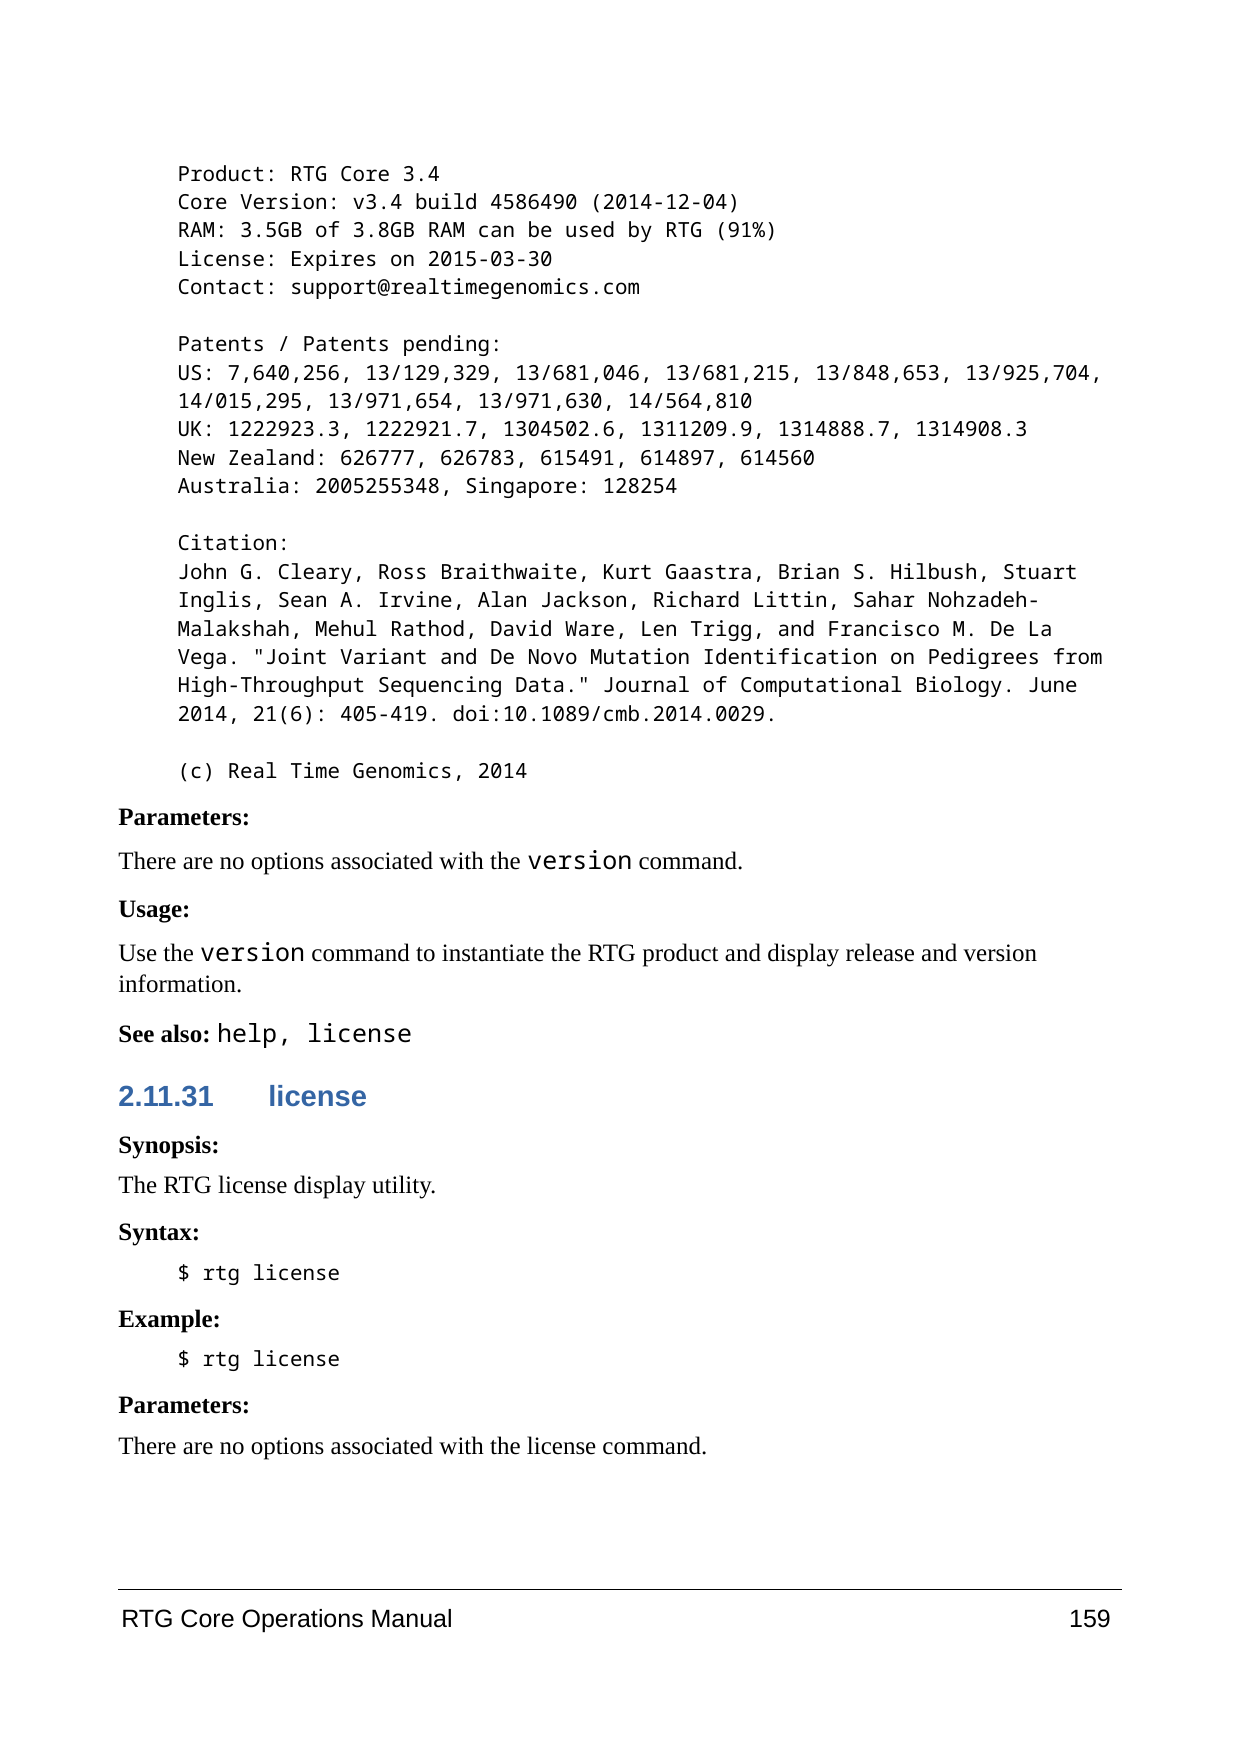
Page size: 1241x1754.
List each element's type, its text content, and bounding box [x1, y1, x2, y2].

text John G. Cleary, Ross Braithwaite, Kurt Gaastra, Brian S. Hilbush, Stuart Inglis, Sean A. Irvine, Alan Jackson, Richard Littin, Sahar Nohzadeh-Malakshah, Mehul Rathod, David Ware, Len Trigg, and Francisco M. De La Vega. "Joint Variant and De Novo Mutation Identification on Pedigrees from High-Throughput Sequencing Data." Journal of Computational Biology. June 2014, 21(6): 405-419. doi:10.1089/cmb.2014.0029. [177, 557, 1122, 727]
text License: Expires on 2015-03-30 [177, 244, 1122, 272]
text UK: 1222923.3, 1222921.7, 1304502.6, 1311209.9, 1314888.7, 1314908.3 [177, 414, 1122, 443]
text Use the version command to instantiate the RTG product and display release and version information. [118, 935, 1122, 998]
text RAM: 3.5GB of 3.8GB RAM can be used by RTG (91%) [177, 216, 1122, 244]
subtitle Parameters: [118, 802, 1122, 831]
text Australia: 2005255348, Singapore: 128254 [177, 471, 1122, 500]
text $ rtg license [177, 1344, 1122, 1373]
text The RTG license display utility. [118, 1171, 1122, 1199]
text See also: help, license [118, 1015, 1122, 1049]
text There are no options associated with the version command. [118, 842, 1122, 877]
text $ rtg license [177, 1258, 1122, 1286]
text Patents / Patents pending: [177, 329, 1122, 358]
subtitle Synopsis: [118, 1130, 1122, 1159]
text New Zealand: 626777, 626783, 615491, 614897, 614560 [177, 443, 1122, 471]
text Contact: support@realtimegenomics.com [177, 272, 1122, 301]
text US: 7,640,256, 13/129,329, 13/681,046, 13/681,215, 13/848,653, 13/925,704, 14/015,295, 13/971,654, 13/971,630, 14/564,810 [177, 358, 1122, 414]
subtitle Parameters: [118, 1390, 1122, 1419]
text There are no options associated with the license command. [118, 1431, 1122, 1460]
text Core Version: v3.4 build 4586490 (2014-12-04) [177, 187, 1122, 216]
subtitle license [118, 1079, 1122, 1112]
subtitle Example: [118, 1304, 1122, 1332]
subtitle Syntax: [118, 1217, 1122, 1246]
text Product: RTG Core 3.4 [177, 159, 1122, 187]
text (c) Real Time Genomics, 2014 [177, 756, 1122, 784]
subtitle Usage: [118, 894, 1122, 923]
text Citation: [177, 528, 1122, 557]
